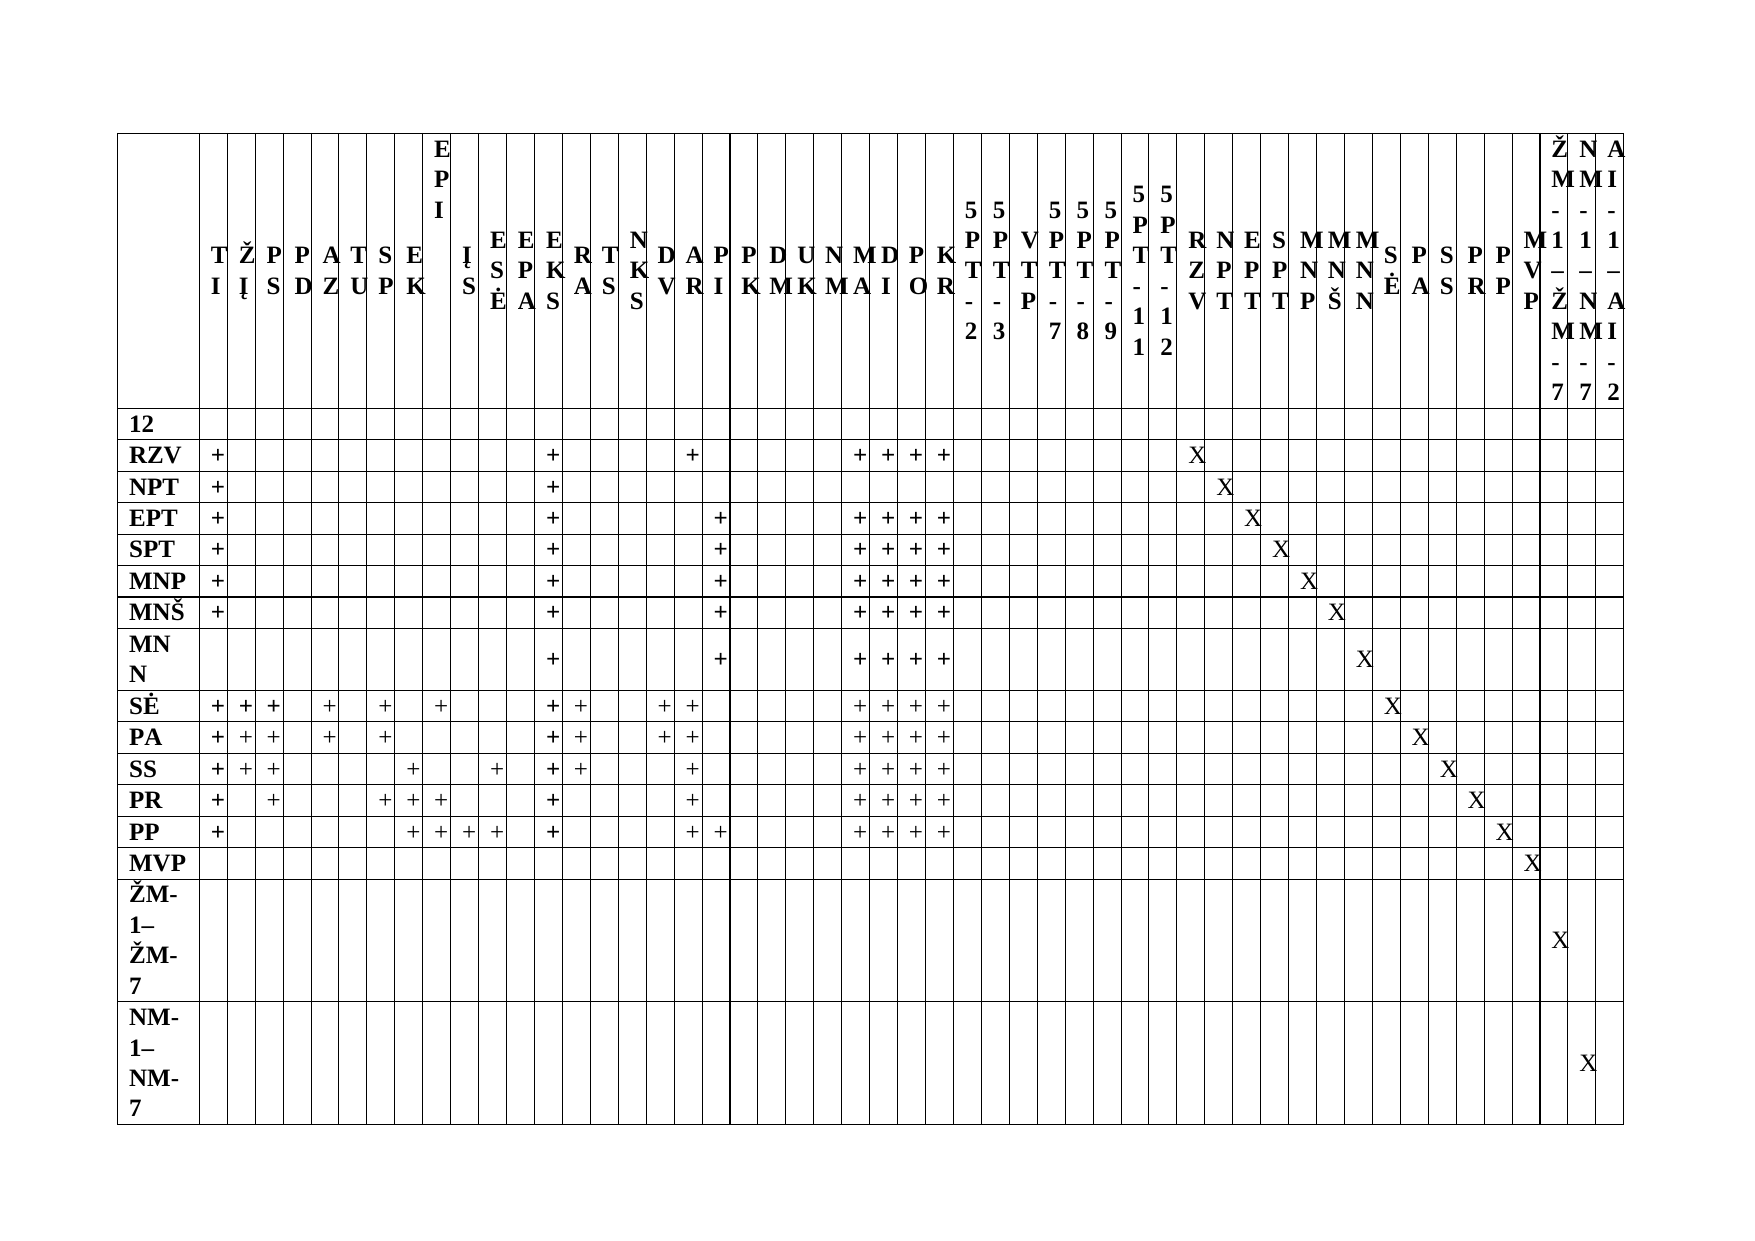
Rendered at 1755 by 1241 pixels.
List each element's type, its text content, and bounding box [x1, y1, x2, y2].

table_header PI [703, 134, 729, 408]
table_cell [1010, 409, 1037, 439]
table_cell [1205, 598, 1232, 628]
table_cell + [898, 535, 925, 565]
table_cell [731, 1002, 757, 1124]
table_cell [423, 722, 450, 753]
table_cell [954, 785, 981, 816]
table_cell PR [118, 785, 199, 816]
table_cell [591, 754, 618, 784]
table_cell [1233, 409, 1260, 439]
table_cell [312, 880, 338, 1001]
table_cell [1233, 629, 1260, 690]
table_cell [591, 472, 618, 502]
table_cell [563, 817, 590, 847]
table_cell [228, 1002, 255, 1124]
table_cell MNŠ [118, 598, 199, 628]
table_cell [731, 409, 757, 439]
table_cell + [703, 629, 729, 690]
table_cell [1513, 629, 1539, 690]
table_cell + [200, 817, 227, 847]
table_cell [228, 440, 255, 471]
table_cell [256, 472, 283, 502]
table_cell [200, 1002, 227, 1124]
table_cell [982, 535, 1009, 565]
table_header 5PT-8 [1066, 134, 1093, 408]
table_header MNŠ [1317, 134, 1344, 408]
table_header PR [1457, 134, 1484, 408]
table_cell [1233, 785, 1260, 816]
table_cell [1010, 691, 1037, 721]
table_cell [1149, 848, 1176, 878]
table_cell [563, 503, 590, 533]
table_cell + [926, 817, 953, 847]
table_cell [256, 1002, 283, 1124]
table_cell [758, 566, 785, 596]
table_cell [1205, 754, 1232, 784]
table_header PK [731, 134, 757, 408]
table_cell [1010, 880, 1037, 1001]
table_cell [228, 880, 255, 1001]
table_cell [507, 691, 534, 721]
table_cell + [675, 691, 702, 721]
table_header RZV [1177, 134, 1204, 408]
table_cell [1066, 754, 1093, 784]
table_cell + [563, 722, 590, 753]
table_cell [1568, 754, 1595, 784]
table_cell [870, 472, 897, 502]
table_cell [1177, 1002, 1204, 1124]
table_cell [1485, 691, 1512, 721]
table_cell [563, 785, 590, 816]
table_header ŽM-1–ŽM-7 [1541, 134, 1567, 408]
table_cell + [563, 691, 590, 721]
table_cell + [535, 785, 562, 816]
table_cell [814, 409, 841, 439]
table_cell [1429, 691, 1456, 721]
table_cell [1345, 785, 1372, 816]
table_cell [758, 598, 785, 628]
table_cell [339, 409, 366, 439]
table_cell [1568, 503, 1595, 533]
table_cell [1568, 817, 1595, 847]
table_cell [1401, 880, 1428, 1001]
table_cell [1317, 472, 1344, 502]
table_cell [619, 785, 646, 816]
table_cell [1513, 691, 1539, 721]
table_cell [312, 566, 338, 596]
table_cell X [1233, 503, 1260, 533]
table_cell + [870, 440, 897, 471]
table_cell [1401, 848, 1428, 878]
table_cell + [479, 817, 506, 847]
table_cell [954, 566, 981, 596]
table_cell [1038, 472, 1065, 502]
table_cell [591, 848, 618, 878]
table_cell [507, 1002, 534, 1124]
table_cell [675, 472, 702, 502]
table_cell [228, 472, 255, 502]
table_cell [619, 848, 646, 878]
table_cell + [898, 629, 925, 690]
table_cell [954, 1002, 981, 1124]
table_cell [1485, 409, 1512, 439]
table_cell + [870, 503, 897, 533]
table_cell [1010, 440, 1037, 471]
table_cell + [535, 472, 562, 502]
table_header 5PT-9 [1094, 134, 1121, 408]
table_cell [1568, 629, 1595, 690]
table_cell [367, 817, 394, 847]
table_cell [1177, 785, 1204, 816]
table_cell [1066, 535, 1093, 565]
table_cell + [703, 503, 729, 533]
table_cell [1261, 880, 1288, 1001]
table_cell + [870, 566, 897, 596]
table_cell [1429, 440, 1456, 471]
table_cell [1149, 598, 1176, 628]
table_cell [284, 409, 311, 439]
table_cell [423, 440, 450, 471]
table_cell [1457, 566, 1484, 596]
table_header [118, 134, 199, 408]
table_cell [786, 848, 813, 878]
table_cell [1038, 629, 1065, 690]
table_cell [1233, 722, 1260, 753]
table_cell [786, 472, 813, 502]
table_cell [1122, 503, 1148, 533]
table_cell [1010, 817, 1037, 847]
table_cell [982, 472, 1009, 502]
table_cell [1596, 503, 1623, 533]
table_cell + [898, 440, 925, 471]
table_cell [507, 880, 534, 1001]
table_cell [284, 535, 311, 565]
table_cell [1066, 817, 1093, 847]
table_cell NM-1–NM-7 [118, 1002, 199, 1124]
table_cell [647, 1002, 674, 1124]
table_cell X [1568, 1002, 1595, 1124]
table_cell [954, 503, 981, 533]
table_cell X [1541, 880, 1567, 1001]
table_cell + [870, 785, 897, 816]
table_cell [563, 880, 590, 1001]
table_cell [451, 440, 478, 471]
table_cell [1541, 472, 1567, 502]
table_cell [786, 754, 813, 784]
table_cell [703, 848, 729, 878]
table_cell [1289, 472, 1316, 502]
table_header SĖ [1373, 134, 1400, 408]
table_cell [1205, 880, 1232, 1001]
table_cell [1205, 535, 1232, 565]
table_cell [1541, 503, 1567, 533]
table_cell + [898, 722, 925, 753]
table_cell [926, 880, 953, 1001]
table_cell + [675, 754, 702, 784]
table_cell [1010, 472, 1037, 502]
table_cell [1429, 598, 1456, 628]
table_cell + [675, 440, 702, 471]
table_cell [1373, 440, 1400, 471]
table_header SP [367, 134, 394, 408]
table_cell [1568, 880, 1595, 1001]
table_cell [1233, 535, 1260, 565]
table_cell [786, 691, 813, 721]
table_cell + [870, 535, 897, 565]
table_cell [1345, 1002, 1372, 1124]
table_cell [619, 691, 646, 721]
table_cell [786, 566, 813, 596]
table_cell [786, 817, 813, 847]
table_header NM-1–NM-7 [1568, 134, 1595, 408]
table_cell [1596, 566, 1623, 596]
table_cell [1568, 691, 1595, 721]
table_cell [731, 535, 757, 565]
table_cell [284, 440, 311, 471]
table_cell [814, 1002, 841, 1124]
table_cell [479, 409, 506, 439]
table_header PO [898, 134, 925, 408]
table_cell [647, 535, 674, 565]
table_cell [423, 754, 450, 784]
table_cell [395, 1002, 422, 1124]
table_cell [926, 848, 953, 878]
table_cell [1289, 1002, 1316, 1124]
table_cell [703, 1002, 729, 1124]
table_cell [507, 503, 534, 533]
table_cell [479, 472, 506, 502]
table_cell + [647, 691, 674, 721]
table_cell [814, 598, 841, 628]
table_cell [1149, 535, 1176, 565]
table_cell [1066, 629, 1093, 690]
table_cell [284, 566, 311, 596]
table_cell [814, 440, 841, 471]
table_cell [786, 785, 813, 816]
table_cell [1485, 598, 1512, 628]
table_cell [535, 848, 562, 878]
table_cell [1373, 1002, 1400, 1124]
table_cell [228, 535, 255, 565]
table_cell [228, 848, 255, 878]
table_cell [703, 409, 729, 439]
table_cell [395, 566, 422, 596]
table_cell [731, 880, 757, 1001]
table_cell [1345, 566, 1372, 596]
table_cell [284, 629, 311, 690]
table_cell [507, 409, 534, 439]
table_cell [1094, 472, 1121, 502]
table_cell X [1177, 440, 1204, 471]
table_cell [758, 691, 785, 721]
table_cell [1289, 409, 1316, 439]
table_cell [619, 817, 646, 847]
table_cell [1010, 848, 1037, 878]
table_cell [1010, 566, 1037, 596]
table_header DV [647, 134, 674, 408]
table_cell [619, 598, 646, 628]
table_cell [1345, 754, 1372, 784]
table_header 5PT-7 [1038, 134, 1065, 408]
table_cell [954, 817, 981, 847]
table_cell [1177, 817, 1204, 847]
table_cell [591, 817, 618, 847]
table_cell [200, 629, 227, 690]
table_cell [1289, 754, 1316, 784]
table_cell [1457, 440, 1484, 471]
table_cell [451, 409, 478, 439]
table_cell [1513, 566, 1539, 596]
table_cell [731, 785, 757, 816]
table_cell [479, 848, 506, 878]
table_cell [1596, 817, 1623, 847]
table_cell [1289, 722, 1316, 753]
table_cell MVP [118, 848, 199, 878]
table_cell [731, 503, 757, 533]
table_cell [814, 722, 841, 753]
table_cell [1149, 566, 1176, 596]
table_cell [731, 566, 757, 596]
table_cell [1261, 754, 1288, 784]
table_cell [423, 880, 450, 1001]
table_cell [339, 817, 366, 847]
table_cell [1317, 722, 1344, 753]
table_header UK [786, 134, 813, 408]
table_cell [982, 848, 1009, 878]
table_cell + [535, 503, 562, 533]
table_cell [1317, 691, 1344, 721]
table_cell [395, 535, 422, 565]
table_header SPT [1261, 134, 1288, 408]
table_cell [1373, 629, 1400, 690]
table_header ESĖ [479, 134, 506, 408]
table_cell [758, 1002, 785, 1124]
table_cell [1177, 848, 1204, 878]
table_cell [1541, 566, 1567, 596]
table_cell [1429, 817, 1456, 847]
table_header TS [591, 134, 618, 408]
table_cell [1010, 503, 1037, 533]
table_cell [367, 1002, 394, 1124]
table_cell [1038, 880, 1065, 1001]
table_cell [619, 409, 646, 439]
table_cell [1122, 722, 1148, 753]
table_cell [563, 629, 590, 690]
table_header PP [1485, 134, 1512, 408]
table_cell [312, 598, 338, 628]
table_cell [1401, 472, 1428, 502]
table_cell + [423, 691, 450, 721]
table_cell [1568, 848, 1595, 878]
table_cell [982, 785, 1009, 816]
table_cell [367, 535, 394, 565]
table_cell [675, 1002, 702, 1124]
table_cell [1094, 440, 1121, 471]
table_cell [1094, 566, 1121, 596]
table_cell X [1429, 754, 1456, 784]
table_cell + [451, 817, 478, 847]
table_cell [1596, 785, 1623, 816]
table_cell [1261, 598, 1288, 628]
table_cell [1596, 535, 1623, 565]
table_cell [1401, 691, 1428, 721]
table_cell [1038, 535, 1065, 565]
table_cell [954, 754, 981, 784]
table_cell [1513, 472, 1539, 502]
table_cell [1010, 754, 1037, 784]
table_cell [1038, 598, 1065, 628]
table_cell [954, 848, 981, 878]
table_cell [479, 566, 506, 596]
table_cell [312, 440, 338, 471]
table_header ĮS [451, 134, 478, 408]
table_cell [1177, 722, 1204, 753]
table_cell [926, 472, 953, 502]
table_cell [758, 472, 785, 502]
table_cell [1038, 440, 1065, 471]
table_cell [256, 817, 283, 847]
table_cell [1038, 409, 1065, 439]
table_cell [423, 503, 450, 533]
table_cell [563, 440, 590, 471]
table_cell [758, 503, 785, 533]
table_cell [1485, 440, 1512, 471]
table_cell [1122, 566, 1148, 596]
table_header PA [1401, 134, 1428, 408]
table_cell [1429, 535, 1456, 565]
table_cell [507, 472, 534, 502]
table_cell + [200, 440, 227, 471]
table_cell [1094, 754, 1121, 784]
table_cell [1122, 629, 1148, 690]
table_cell [842, 848, 869, 878]
table_cell [758, 880, 785, 1001]
table_cell [1149, 691, 1176, 721]
table_cell [758, 754, 785, 784]
table_cell + [842, 629, 869, 690]
table_cell [284, 817, 311, 847]
table_cell [1401, 817, 1428, 847]
table_cell [451, 848, 478, 878]
table_cell [1513, 535, 1539, 565]
table_cell [982, 691, 1009, 721]
table_cell [1205, 722, 1232, 753]
table_cell [1373, 566, 1400, 596]
table_cell [1513, 785, 1539, 816]
table_cell + [256, 785, 283, 816]
table_cell [591, 691, 618, 721]
table_cell [814, 535, 841, 565]
table_cell [395, 472, 422, 502]
table_cell [1541, 691, 1567, 721]
table_cell [1122, 535, 1148, 565]
table_cell [1233, 691, 1260, 721]
table_header 5PT-12 [1149, 134, 1176, 408]
table_cell [898, 472, 925, 502]
table_cell [1261, 472, 1288, 502]
table_cell [423, 598, 450, 628]
table_cell [1373, 817, 1400, 847]
table_cell [451, 691, 478, 721]
table_cell [312, 472, 338, 502]
table_cell [982, 440, 1009, 471]
table_cell [1122, 472, 1148, 502]
table_cell PA [118, 722, 199, 753]
table_cell [451, 503, 478, 533]
table_cell [982, 1002, 1009, 1124]
table_cell [1094, 848, 1121, 878]
table_cell + [870, 629, 897, 690]
table_cell [647, 598, 674, 628]
table_cell [1094, 691, 1121, 721]
table_cell [339, 598, 366, 628]
table_cell [1149, 503, 1176, 533]
table_cell [1205, 817, 1232, 847]
table_cell [1429, 722, 1456, 753]
table_cell [1122, 880, 1148, 1001]
table_cell [256, 629, 283, 690]
table_cell [731, 629, 757, 690]
table_cell [758, 440, 785, 471]
table_cell [1596, 1002, 1623, 1124]
table_cell + [675, 785, 702, 816]
table_cell [1094, 880, 1121, 1001]
table_cell [1401, 598, 1428, 628]
table_cell [954, 691, 981, 721]
table_cell [1513, 817, 1539, 847]
table_cell + [898, 785, 925, 816]
table_cell [1177, 598, 1204, 628]
table_cell + [675, 722, 702, 753]
table_cell + [647, 722, 674, 753]
table_cell [1122, 440, 1148, 471]
table_cell + [898, 691, 925, 721]
table_cell + [256, 691, 283, 721]
table_cell [703, 785, 729, 816]
table_cell + [200, 598, 227, 628]
table_cell + [200, 472, 227, 502]
table_cell [1094, 598, 1121, 628]
table_cell [1373, 472, 1400, 502]
table_cell [1317, 440, 1344, 471]
table_cell MNN [118, 629, 199, 690]
table_cell [1513, 503, 1539, 533]
table_cell [1122, 817, 1148, 847]
table_cell [367, 629, 394, 690]
table_cell [1373, 535, 1400, 565]
table_cell [451, 754, 478, 784]
table_cell + [926, 629, 953, 690]
table_cell [451, 785, 478, 816]
table_cell [1401, 754, 1428, 784]
table_cell [1429, 629, 1456, 690]
table_cell [1289, 880, 1316, 1001]
table_cell [507, 440, 534, 471]
table_cell [703, 691, 729, 721]
table_cell [1568, 409, 1595, 439]
table_cell + [842, 691, 869, 721]
table_cell [1541, 785, 1567, 816]
table_cell [1401, 1002, 1428, 1124]
table_cell [200, 848, 227, 878]
table_cell [647, 848, 674, 878]
table_cell [1596, 754, 1623, 784]
table_cell [1541, 535, 1567, 565]
table_cell + [842, 817, 869, 847]
table_cell [479, 598, 506, 628]
table_cell [1485, 785, 1512, 816]
table_cell [731, 691, 757, 721]
table_cell + [200, 722, 227, 753]
table_cell [675, 503, 702, 533]
table_cell + [535, 722, 562, 753]
table_cell [228, 817, 255, 847]
table_cell [451, 722, 478, 753]
table_cell X [1513, 848, 1539, 878]
table_cell [926, 409, 953, 439]
table_cell [535, 880, 562, 1001]
table_cell [1094, 535, 1121, 565]
table_cell [423, 629, 450, 690]
table_cell [284, 503, 311, 533]
table_cell [731, 472, 757, 502]
table_cell + [870, 598, 897, 628]
table_cell [1457, 754, 1484, 784]
table_cell [1317, 566, 1344, 596]
table_cell [339, 880, 366, 1001]
table_cell + [870, 722, 897, 753]
table_cell [423, 566, 450, 596]
table_cell [1373, 880, 1400, 1001]
table_cell X [1205, 472, 1232, 502]
table_cell [1317, 1002, 1344, 1124]
table_cell [1317, 409, 1344, 439]
table_cell [1261, 566, 1288, 596]
table_cell [1094, 629, 1121, 690]
table_cell [1457, 848, 1484, 878]
table_cell [284, 598, 311, 628]
table_header NPT [1205, 134, 1232, 408]
table_header DI [870, 134, 897, 408]
table_cell [1429, 880, 1456, 1001]
table_cell [1233, 440, 1260, 471]
table_cell [284, 691, 311, 721]
table_cell [1513, 722, 1539, 753]
table_cell [870, 1002, 897, 1124]
table_cell [339, 472, 366, 502]
table_header DM [758, 134, 785, 408]
table_cell [1289, 848, 1316, 878]
table_cell [982, 817, 1009, 847]
table_cell [619, 566, 646, 596]
table_cell + [842, 785, 869, 816]
table_cell + [367, 722, 394, 753]
table_cell [1177, 754, 1204, 784]
table_cell + [703, 598, 729, 628]
table_cell [1568, 785, 1595, 816]
table_cell [395, 629, 422, 690]
table_cell [1596, 472, 1623, 502]
table_cell [647, 817, 674, 847]
table_cell [451, 1002, 478, 1124]
table_cell [731, 848, 757, 878]
table_header PD [284, 134, 311, 408]
table_cell + [200, 691, 227, 721]
table_cell [982, 629, 1009, 690]
table_cell [200, 409, 227, 439]
table_cell [1149, 817, 1176, 847]
table_cell + [926, 754, 953, 784]
table_cell [1289, 535, 1316, 565]
table_cell X [1345, 629, 1372, 690]
table_cell [1457, 817, 1484, 847]
table_cell [1177, 691, 1204, 721]
table_cell [1149, 1002, 1176, 1124]
table_cell [1066, 880, 1093, 1001]
table_cell [1205, 785, 1232, 816]
table_cell [256, 566, 283, 596]
table_cell [256, 409, 283, 439]
table_cell [591, 629, 618, 690]
table_cell [954, 409, 981, 439]
table_cell [1513, 1002, 1539, 1124]
table_cell [982, 409, 1009, 439]
table_cell [1485, 1002, 1512, 1124]
table_cell [1261, 1002, 1288, 1124]
table_cell + [535, 754, 562, 784]
table_cell SPT [118, 535, 199, 565]
table_cell [451, 535, 478, 565]
table_cell + [926, 722, 953, 753]
table_cell [982, 503, 1009, 533]
table_cell [339, 754, 366, 784]
table_cell [731, 598, 757, 628]
table_cell + [228, 722, 255, 753]
table_cell [619, 440, 646, 471]
table_cell [1401, 440, 1428, 471]
table_cell [1038, 691, 1065, 721]
table_cell [1401, 566, 1428, 596]
table_cell [982, 880, 1009, 1001]
table_cell [1261, 629, 1288, 690]
table_cell [395, 440, 422, 471]
table_cell [367, 503, 394, 533]
table_header MNN [1345, 134, 1372, 408]
table_cell [870, 409, 897, 439]
table_cell [1122, 1002, 1148, 1124]
table_cell [339, 440, 366, 471]
table_cell [1233, 472, 1260, 502]
table_cell [1373, 722, 1400, 753]
table_cell [395, 598, 422, 628]
table_cell [1457, 535, 1484, 565]
table_cell [1122, 848, 1148, 878]
table_cell [1149, 880, 1176, 1001]
table_cell [1485, 566, 1512, 596]
table_cell [1233, 566, 1260, 596]
table_cell [479, 785, 506, 816]
table_cell [200, 880, 227, 1001]
table_cell [423, 848, 450, 878]
table_cell [312, 535, 338, 565]
table_cell [1317, 535, 1344, 565]
table_cell [591, 535, 618, 565]
table_cell [256, 503, 283, 533]
table_cell X [1261, 535, 1288, 565]
table_cell [926, 1002, 953, 1124]
table_cell [619, 535, 646, 565]
table_cell [1122, 598, 1148, 628]
table_cell [703, 754, 729, 784]
table_cell [591, 880, 618, 1001]
table_cell + [898, 503, 925, 533]
table_cell + [926, 785, 953, 816]
table_cell [1066, 566, 1093, 596]
table_cell [1233, 817, 1260, 847]
table_cell [703, 440, 729, 471]
table_cell + [870, 817, 897, 847]
table_cell [1094, 409, 1121, 439]
table_cell [731, 754, 757, 784]
table_cell + [842, 598, 869, 628]
table_cell [954, 472, 981, 502]
table_cell [312, 817, 338, 847]
table_cell [954, 880, 981, 1001]
table_cell [619, 629, 646, 690]
table_cell [1596, 691, 1623, 721]
table_cell [1485, 503, 1512, 533]
table_cell [1457, 409, 1484, 439]
table_cell [451, 629, 478, 690]
table_cell [1345, 472, 1372, 502]
table_cell [563, 472, 590, 502]
table_cell [1261, 691, 1288, 721]
table_cell [1149, 785, 1176, 816]
table_cell [1122, 691, 1148, 721]
table_cell + [703, 535, 729, 565]
table_cell [1122, 409, 1148, 439]
table_cell [954, 722, 981, 753]
table_cell [898, 880, 925, 1001]
table_cell [1457, 880, 1484, 1001]
table_cell [1401, 409, 1428, 439]
table_cell [1429, 1002, 1456, 1124]
table_header NM [814, 134, 841, 408]
table_cell [1289, 598, 1316, 628]
table_cell [423, 472, 450, 502]
table_cell [1317, 754, 1344, 784]
table_cell + [228, 691, 255, 721]
table_cell [1373, 785, 1400, 816]
table_cell [1541, 440, 1567, 471]
table_cell [284, 754, 311, 784]
table_header MNP [1289, 134, 1316, 408]
table_cell + [395, 754, 422, 784]
table_cell [1429, 472, 1456, 502]
table_cell [870, 880, 897, 1001]
table_cell [619, 503, 646, 533]
table_cell [786, 722, 813, 753]
table_cell [1122, 785, 1148, 816]
table_cell [1066, 722, 1093, 753]
table_cell [1233, 754, 1260, 784]
table_cell [1010, 598, 1037, 628]
table_cell [1485, 472, 1512, 502]
table_cell [367, 566, 394, 596]
table_header MA [842, 134, 869, 408]
table_cell [395, 848, 422, 878]
table_cell [1066, 848, 1093, 878]
table_cell [1457, 722, 1484, 753]
table_cell + [898, 598, 925, 628]
table_cell [228, 566, 255, 596]
table_cell X [1401, 722, 1428, 753]
table_cell [954, 440, 981, 471]
table_cell [1289, 629, 1316, 690]
table_cell [1261, 440, 1288, 471]
table_header TU [339, 134, 366, 408]
table_cell [814, 880, 841, 1001]
table_cell [479, 1002, 506, 1124]
table_cell [758, 409, 785, 439]
table_cell [423, 409, 450, 439]
table_header VTP [1010, 134, 1037, 408]
table_cell [619, 1002, 646, 1124]
table_cell [367, 754, 394, 784]
table_header EPT [1233, 134, 1260, 408]
table_cell + [842, 440, 869, 471]
table_cell + [200, 566, 227, 596]
table_cell + [842, 722, 869, 753]
table_header EKS [535, 134, 562, 408]
table_cell [1094, 817, 1121, 847]
table_cell [284, 722, 311, 753]
table_cell [312, 848, 338, 878]
table_cell [675, 880, 702, 1001]
table_cell SS [118, 754, 199, 784]
table_cell [1177, 503, 1204, 533]
table_cell + [898, 754, 925, 784]
table_cell EPT [118, 503, 199, 533]
table_cell [367, 880, 394, 1001]
table_cell [1010, 629, 1037, 690]
table_cell [870, 848, 897, 878]
table_cell [591, 409, 618, 439]
table_cell [898, 1002, 925, 1124]
table_cell [758, 629, 785, 690]
table_cell [1541, 722, 1567, 753]
table_cell [395, 409, 422, 439]
table_cell [758, 848, 785, 878]
table_cell [563, 409, 590, 439]
table_cell [786, 440, 813, 471]
table_cell [1149, 754, 1176, 784]
table_cell [898, 409, 925, 439]
table_cell [1373, 409, 1400, 439]
table_cell [814, 566, 841, 596]
table_cell + [535, 535, 562, 565]
table_cell [256, 848, 283, 878]
table_cell [1038, 503, 1065, 533]
table_cell [982, 754, 1009, 784]
table_cell + [703, 566, 729, 596]
table_cell [1177, 535, 1204, 565]
table_cell + [842, 566, 869, 596]
table_cell [507, 535, 534, 565]
table_cell [1345, 440, 1372, 471]
table_cell + [870, 754, 897, 784]
table_cell [1596, 880, 1623, 1001]
table_cell [675, 566, 702, 596]
table_cell [1568, 566, 1595, 596]
table_cell [1233, 880, 1260, 1001]
table_cell [786, 409, 813, 439]
table_header TI [200, 134, 227, 408]
table_cell [758, 722, 785, 753]
table_cell [1401, 535, 1428, 565]
table_cell [507, 629, 534, 690]
table_cell X [1373, 691, 1400, 721]
table_cell [228, 409, 255, 439]
table_cell + [842, 503, 869, 533]
table_header EPI [423, 134, 450, 408]
table_cell [312, 409, 338, 439]
table_cell [1457, 629, 1484, 690]
table_cell [647, 440, 674, 471]
table_cell [786, 503, 813, 533]
table_cell [647, 503, 674, 533]
table_cell [1568, 440, 1595, 471]
table_cell [1541, 817, 1567, 847]
table_cell [1317, 785, 1344, 816]
table_cell [284, 472, 311, 502]
table_cell [563, 848, 590, 878]
table_cell [256, 598, 283, 628]
table_cell + [842, 535, 869, 565]
table_cell [1485, 629, 1512, 690]
table_cell [814, 472, 841, 502]
table_cell [507, 817, 534, 847]
table_cell [339, 785, 366, 816]
table_cell [479, 691, 506, 721]
table_cell [1233, 1002, 1260, 1124]
table_cell [814, 785, 841, 816]
table_cell [451, 880, 478, 1001]
table_cell [758, 535, 785, 565]
table_cell [339, 848, 366, 878]
table_cell [507, 598, 534, 628]
table_cell + [535, 629, 562, 690]
table_cell [367, 440, 394, 471]
table_cell [1010, 722, 1037, 753]
table_cell [1261, 785, 1288, 816]
table_cell [1066, 503, 1093, 533]
table_cell [814, 503, 841, 533]
table_cell [1596, 848, 1623, 878]
table_cell + [535, 598, 562, 628]
table_cell + [535, 691, 562, 721]
table_cell + [200, 754, 227, 784]
table_cell [1513, 880, 1539, 1001]
table_header KR [926, 134, 953, 408]
table_cell + [367, 785, 394, 816]
table_cell [675, 535, 702, 565]
table_cell [228, 629, 255, 690]
table_cell [1094, 503, 1121, 533]
table_cell [1429, 785, 1456, 816]
table_cell [731, 817, 757, 847]
table_cell [842, 409, 869, 439]
table_cell [1261, 848, 1288, 878]
table_cell [1345, 598, 1372, 628]
table_cell [507, 722, 534, 753]
table_cell [619, 472, 646, 502]
table_cell [507, 566, 534, 596]
table_cell [1066, 472, 1093, 502]
table_cell [1401, 785, 1428, 816]
table_cell [284, 785, 311, 816]
table_cell [395, 880, 422, 1001]
table_cell [1317, 629, 1344, 690]
table_cell [1205, 691, 1232, 721]
table_cell [1457, 503, 1484, 533]
table_cell [1205, 503, 1232, 533]
table_cell [954, 598, 981, 628]
table_cell + [926, 566, 953, 596]
table_cell [703, 722, 729, 753]
table_cell [1345, 722, 1372, 753]
table_cell SĖ [118, 691, 199, 721]
table_cell [1010, 1002, 1037, 1124]
table_cell + [479, 754, 506, 784]
table_cell [1205, 629, 1232, 690]
table_cell [1457, 598, 1484, 628]
table_cell [758, 785, 785, 816]
table_cell + [395, 785, 422, 816]
table_cell X [1317, 598, 1344, 628]
table_cell [647, 409, 674, 439]
table_cell [1541, 754, 1567, 784]
table_cell [1177, 880, 1204, 1001]
table_cell + [423, 785, 450, 816]
table_cell [563, 598, 590, 628]
table_cell [1345, 880, 1372, 1001]
table_cell [703, 880, 729, 1001]
table_cell [842, 472, 869, 502]
table_cell [339, 691, 366, 721]
table_cell [339, 503, 366, 533]
table_cell [1457, 1002, 1484, 1124]
table_cell [814, 848, 841, 878]
table_cell [507, 785, 534, 816]
table_header NKS [619, 134, 646, 408]
table_cell [1205, 1002, 1232, 1124]
table_cell [786, 880, 813, 1001]
table_cell [339, 629, 366, 690]
table_cell [1596, 722, 1623, 753]
table_cell [535, 1002, 562, 1124]
table_cell [619, 754, 646, 784]
table_cell [367, 472, 394, 502]
table_cell 12 [118, 409, 199, 439]
table_cell [1345, 848, 1372, 878]
table_cell [1401, 503, 1428, 533]
table_cell [451, 566, 478, 596]
table_cell [451, 472, 478, 502]
table_cell + [703, 817, 729, 847]
table_cell [591, 1002, 618, 1124]
table_cell + [228, 754, 255, 784]
table_cell [1289, 440, 1316, 471]
table_header ŽĮ [228, 134, 255, 408]
table_cell [1596, 409, 1623, 439]
table_cell [367, 848, 394, 878]
table_cell + [312, 722, 338, 753]
table_cell [1066, 691, 1093, 721]
table_cell [1373, 598, 1400, 628]
table_cell + [256, 722, 283, 753]
table_cell [842, 880, 869, 1001]
table_header EPA [507, 134, 534, 408]
table_cell [1038, 722, 1065, 753]
table_cell + [870, 691, 897, 721]
table_cell [1317, 848, 1344, 878]
table_cell [1485, 535, 1512, 565]
table_cell [1261, 409, 1288, 439]
table_cell [1289, 691, 1316, 721]
table_header RA [563, 134, 590, 408]
table_cell [1317, 880, 1344, 1001]
table_cell [1094, 722, 1121, 753]
table_cell [982, 598, 1009, 628]
table_cell [1373, 848, 1400, 878]
table_cell [1568, 472, 1595, 502]
table_cell [339, 566, 366, 596]
table_cell [451, 598, 478, 628]
table_cell [1094, 785, 1121, 816]
table_cell [786, 598, 813, 628]
table_cell + [926, 535, 953, 565]
table_cell + [256, 754, 283, 784]
table_cell [1177, 629, 1204, 690]
table_cell [898, 848, 925, 878]
table_cell [1038, 817, 1065, 847]
table_cell [954, 535, 981, 565]
table_cell + [367, 691, 394, 721]
table_cell [1596, 440, 1623, 471]
table_cell [1066, 1002, 1093, 1124]
table_cell [256, 535, 283, 565]
table_cell [1429, 503, 1456, 533]
table_cell [1010, 785, 1037, 816]
table_cell [786, 629, 813, 690]
table_cell [1513, 754, 1539, 784]
table_cell [675, 598, 702, 628]
table_header MVP [1513, 134, 1539, 408]
table_cell + [395, 817, 422, 847]
table_cell [786, 535, 813, 565]
table_cell [479, 535, 506, 565]
table_cell + [898, 566, 925, 596]
table_cell [1541, 598, 1567, 628]
table_cell [1485, 848, 1512, 878]
table_cell [1205, 848, 1232, 878]
table_header AI-1–AI-2 [1596, 134, 1623, 408]
table_cell [1345, 503, 1372, 533]
table_cell [647, 785, 674, 816]
table_cell X [1289, 566, 1316, 596]
table_cell [256, 440, 283, 471]
table_cell RZV [118, 440, 199, 471]
table_cell MNP [118, 566, 199, 596]
table_cell [563, 1002, 590, 1124]
table_cell [1066, 409, 1093, 439]
table_cell [1541, 409, 1567, 439]
table_cell + [312, 691, 338, 721]
table_cell PP [118, 817, 199, 847]
table_cell + [898, 817, 925, 847]
table_cell [1289, 817, 1316, 847]
table_cell [1205, 409, 1232, 439]
table_cell [1149, 722, 1176, 753]
table_cell [284, 880, 311, 1001]
table_cell [703, 472, 729, 502]
table_cell [647, 880, 674, 1001]
table_cell [842, 1002, 869, 1124]
table_cell [228, 785, 255, 816]
table_cell [563, 566, 590, 596]
table_cell [312, 503, 338, 533]
table_cell [1401, 629, 1428, 690]
table_cell [1149, 409, 1176, 439]
table_cell [339, 1002, 366, 1124]
table_cell X [1485, 817, 1512, 847]
table_cell [367, 598, 394, 628]
table_cell [1345, 691, 1372, 721]
table_cell [1541, 1002, 1567, 1124]
table_header 5PT-3 [982, 134, 1009, 408]
table_header EK [395, 134, 422, 408]
table_cell [675, 409, 702, 439]
table_cell [228, 503, 255, 533]
table_cell [1513, 409, 1539, 439]
table_cell + [200, 503, 227, 533]
table_cell [619, 880, 646, 1001]
table_cell [1429, 566, 1456, 596]
table_cell [1457, 691, 1484, 721]
table_cell [814, 691, 841, 721]
table_cell [591, 440, 618, 471]
table_cell + [535, 440, 562, 471]
table_cell [479, 629, 506, 690]
table_cell [339, 722, 366, 753]
table_cell [1485, 722, 1512, 753]
table_cell [1149, 629, 1176, 690]
table_header 5PT-11 [1122, 134, 1148, 408]
table_cell [1149, 472, 1176, 502]
table_cell [535, 409, 562, 439]
table_header SS [1429, 134, 1456, 408]
table_cell [647, 566, 674, 596]
table_cell [423, 535, 450, 565]
table_cell + [842, 754, 869, 784]
table_cell [814, 629, 841, 690]
table_cell [1010, 535, 1037, 565]
table_cell [312, 629, 338, 690]
table_cell [954, 629, 981, 690]
table_cell [591, 503, 618, 533]
table_cell [591, 566, 618, 596]
table_cell [1345, 535, 1372, 565]
table_cell [1373, 503, 1400, 533]
table_cell [1541, 848, 1567, 878]
table_cell [1541, 629, 1567, 690]
table_cell [1596, 629, 1623, 690]
table_cell [675, 629, 702, 690]
table_cell [1568, 598, 1595, 628]
table_cell [479, 722, 506, 753]
table_cell [479, 880, 506, 1001]
table_cell [814, 817, 841, 847]
table_cell [1513, 440, 1539, 471]
table_cell [1038, 848, 1065, 878]
table_header 5PT-2 [954, 134, 981, 408]
table_cell [423, 1002, 450, 1124]
table_cell + [535, 566, 562, 596]
table_cell [395, 503, 422, 533]
table_cell [312, 1002, 338, 1124]
table_cell [339, 535, 366, 565]
table_cell [1066, 598, 1093, 628]
table_cell [1289, 503, 1316, 533]
table_cell [284, 1002, 311, 1124]
table_cell [731, 722, 757, 753]
table_cell [507, 754, 534, 784]
table_cell [395, 722, 422, 753]
table_cell [1038, 566, 1065, 596]
table_cell [1038, 785, 1065, 816]
table_cell + [535, 817, 562, 847]
table_cell [1261, 722, 1288, 753]
table_cell [479, 440, 506, 471]
table_cell + [926, 598, 953, 628]
table_cell [367, 409, 394, 439]
table_cell [1345, 817, 1372, 847]
table_cell [1261, 817, 1288, 847]
table_cell [1596, 598, 1623, 628]
table_cell [1205, 440, 1232, 471]
table_cell [1568, 535, 1595, 565]
table_cell + [200, 535, 227, 565]
table_cell [479, 503, 506, 533]
table_cell [1233, 848, 1260, 878]
table_cell [1038, 1002, 1065, 1124]
table_cell [647, 629, 674, 690]
table_cell [1122, 754, 1148, 784]
table_cell [395, 691, 422, 721]
table_cell [647, 754, 674, 784]
table_cell + [675, 817, 702, 847]
table_header AR [675, 134, 702, 408]
table_cell [1177, 409, 1204, 439]
table_cell [312, 785, 338, 816]
table_cell [982, 722, 1009, 753]
table_cell X [1457, 785, 1484, 816]
table_cell [1233, 598, 1260, 628]
table_cell [1066, 440, 1093, 471]
table_cell [758, 817, 785, 847]
table_cell [1373, 754, 1400, 784]
table_cell [256, 880, 283, 1001]
table_cell + [926, 691, 953, 721]
table_cell [591, 722, 618, 753]
table_cell + [423, 817, 450, 847]
table_cell [1429, 409, 1456, 439]
table_cell [1261, 503, 1288, 533]
table_cell + [563, 754, 590, 784]
table_cell [1317, 817, 1344, 847]
table_cell [647, 472, 674, 502]
table_cell [1066, 785, 1093, 816]
table_cell [1485, 880, 1512, 1001]
table_cell [591, 785, 618, 816]
table_cell [507, 848, 534, 878]
table_cell [591, 598, 618, 628]
table_cell [1177, 472, 1204, 502]
table_cell ŽM-1–ŽM-7 [118, 880, 199, 1001]
table_cell [786, 1002, 813, 1124]
table_cell [1345, 409, 1372, 439]
table_cell [1177, 566, 1204, 596]
table_cell [1568, 722, 1595, 753]
table_cell [814, 754, 841, 784]
table_cell [1149, 440, 1176, 471]
table_cell [228, 598, 255, 628]
table_cell [1485, 754, 1512, 784]
table_cell [1205, 566, 1232, 596]
table_cell [982, 566, 1009, 596]
table_cell [1457, 472, 1484, 502]
table_cell [1094, 1002, 1121, 1124]
table_cell [1513, 598, 1539, 628]
table_cell [284, 848, 311, 878]
table_cell [312, 754, 338, 784]
table_cell [1038, 754, 1065, 784]
table_cell [1289, 785, 1316, 816]
table_cell [675, 848, 702, 878]
table_cell + [926, 503, 953, 533]
table_cell [731, 440, 757, 471]
table_cell + [200, 785, 227, 816]
table_cell [619, 722, 646, 753]
table_cell [1429, 848, 1456, 878]
table_header AZ [312, 134, 338, 408]
table_cell + [926, 440, 953, 471]
table_cell [1317, 503, 1344, 533]
table_cell [563, 535, 590, 565]
table_header PS [256, 134, 283, 408]
table_cell NPT [118, 472, 199, 502]
